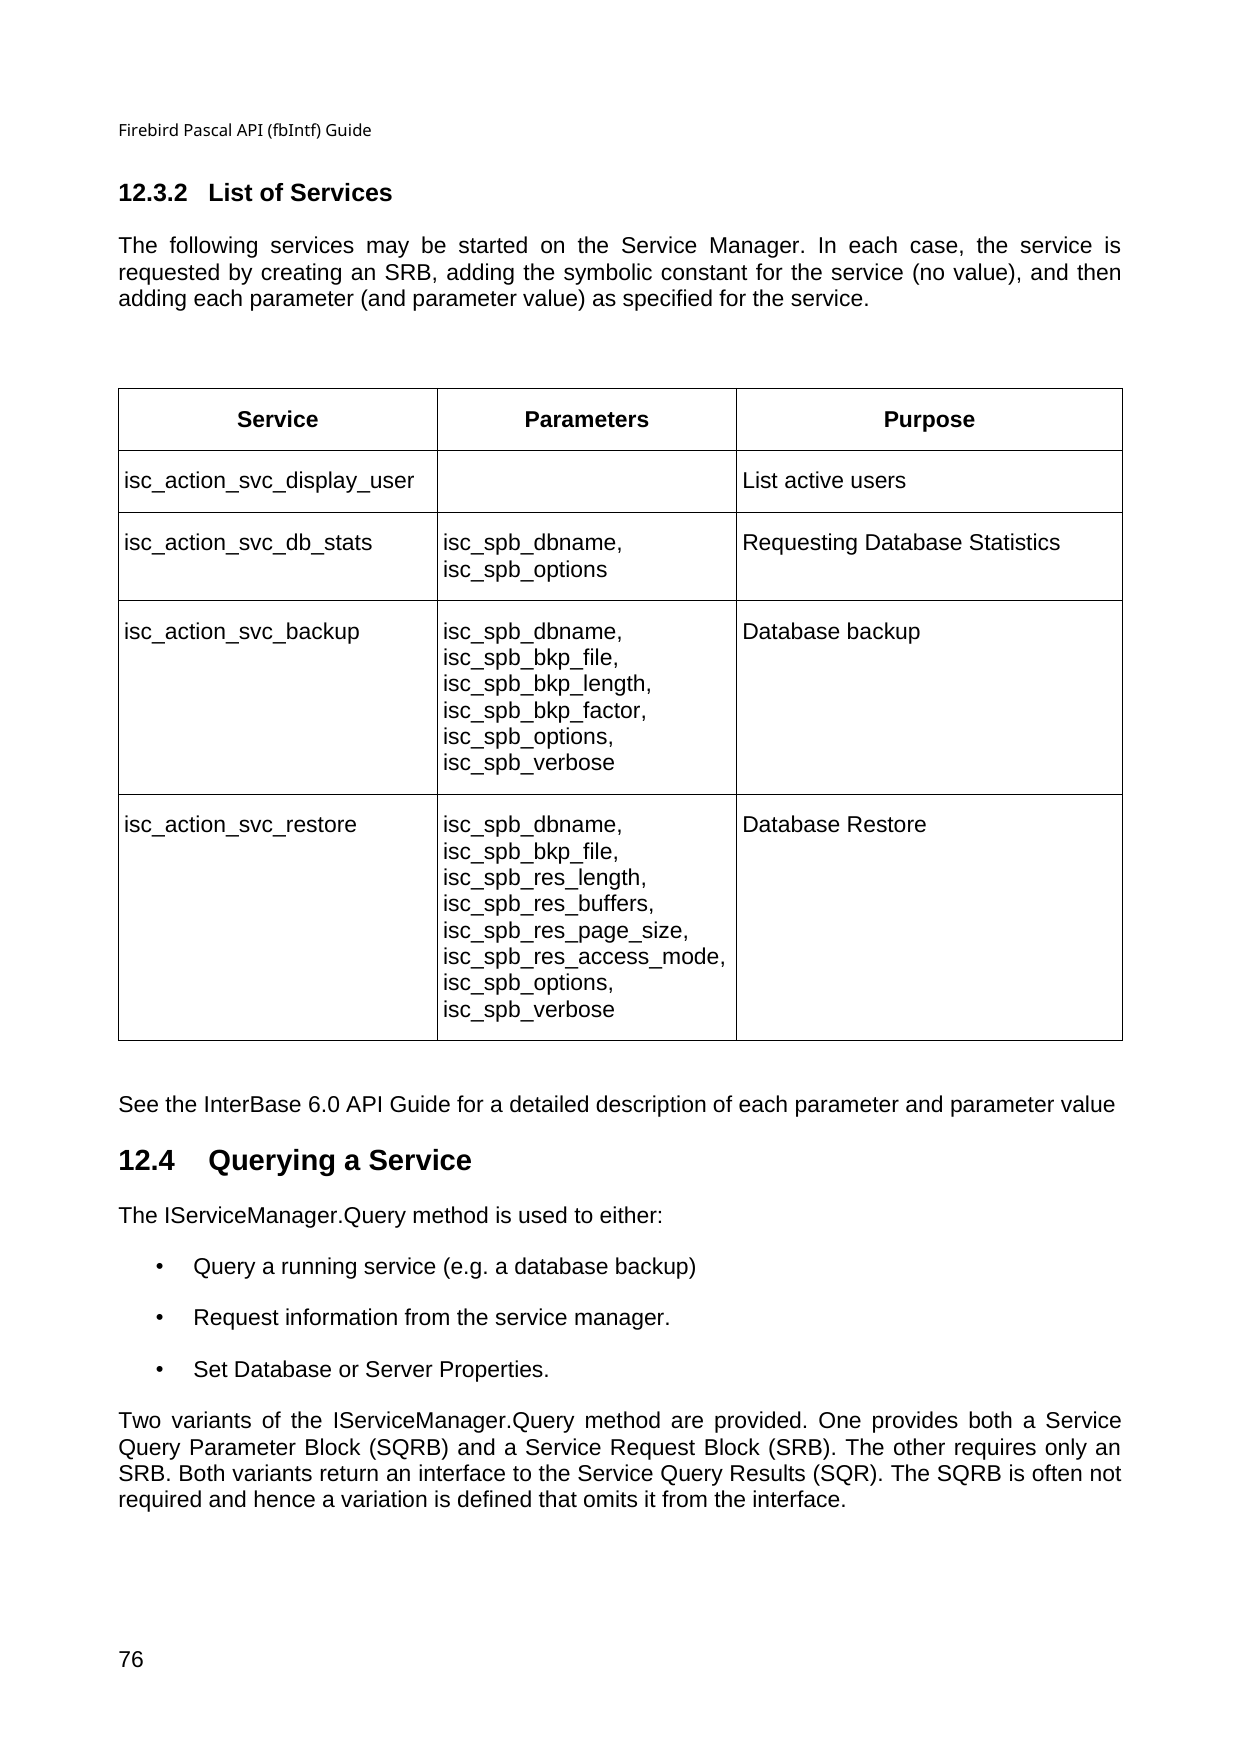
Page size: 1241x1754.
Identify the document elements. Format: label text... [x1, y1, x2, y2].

table_cell isc_action_svc_display_user [119, 451, 437, 512]
list Request information from the service manager. [156, 1304, 1122, 1331]
list Set Database or Server Properties. [156, 1356, 1122, 1382]
table_cell Database backup [737, 601, 1122, 793]
text See the InterBase 6.0 API Guide for a detailed description of each parameter and parameter value [118, 1091, 1122, 1118]
table_cell Database Restore [737, 795, 1122, 1040]
list Query a running service (e.g. a database backup) [156, 1253, 1122, 1279]
table_cell List active users [737, 451, 1122, 512]
table_cell isc_action_svc_restore [119, 795, 437, 1040]
table_header Purpose [737, 389, 1122, 450]
table_cell [438, 451, 736, 512]
text Two variants of the IServiceManager.Query method are provided. One provides both a Service Query Parameter Block (SQRB) and a Service Request Block (SRB). The other requires only an SRB. Both variants return an interface to the Service Query Results (SQR). The SQRB is often not required and hence a variation is defined that omits it from the interface. [118, 1407, 1122, 1512]
table_cell Requesting Database Statistics [737, 513, 1122, 600]
table_cell isc_spb_dbname, isc_spb_bkp_file, isc_spb_res_length, isc_spb_res_buffers, isc_spb_res_page_size, isc_spb_res_access_mode, isc_spb_options, isc_spb_verbose [438, 795, 736, 1040]
table_cell isc_action_svc_db_stats [119, 513, 437, 600]
table_cell isc_spb_dbname, isc_spb_options [438, 513, 736, 600]
table_cell isc_action_svc_backup [119, 601, 437, 793]
table_header Service [119, 389, 437, 450]
text The IServiceManager.Query method is used to either: [118, 1202, 1122, 1228]
subtitle List of Services [118, 178, 1122, 207]
table_header Parameters [438, 389, 736, 450]
table_cell isc_spb_dbname, isc_spb_bkp_file, isc_spb_bkp_length, isc_spb_bkp_factor, isc_spb_options, isc_spb_verbose [438, 601, 736, 793]
subtitle Querying a Service [118, 1143, 1122, 1176]
text The following services may be started on the Service Manager. In each case, the service is requested by creating an SRB, adding the symbolic constant for the service (no value), and then adding each parameter (and parameter value) as specified for the service. [118, 232, 1122, 311]
